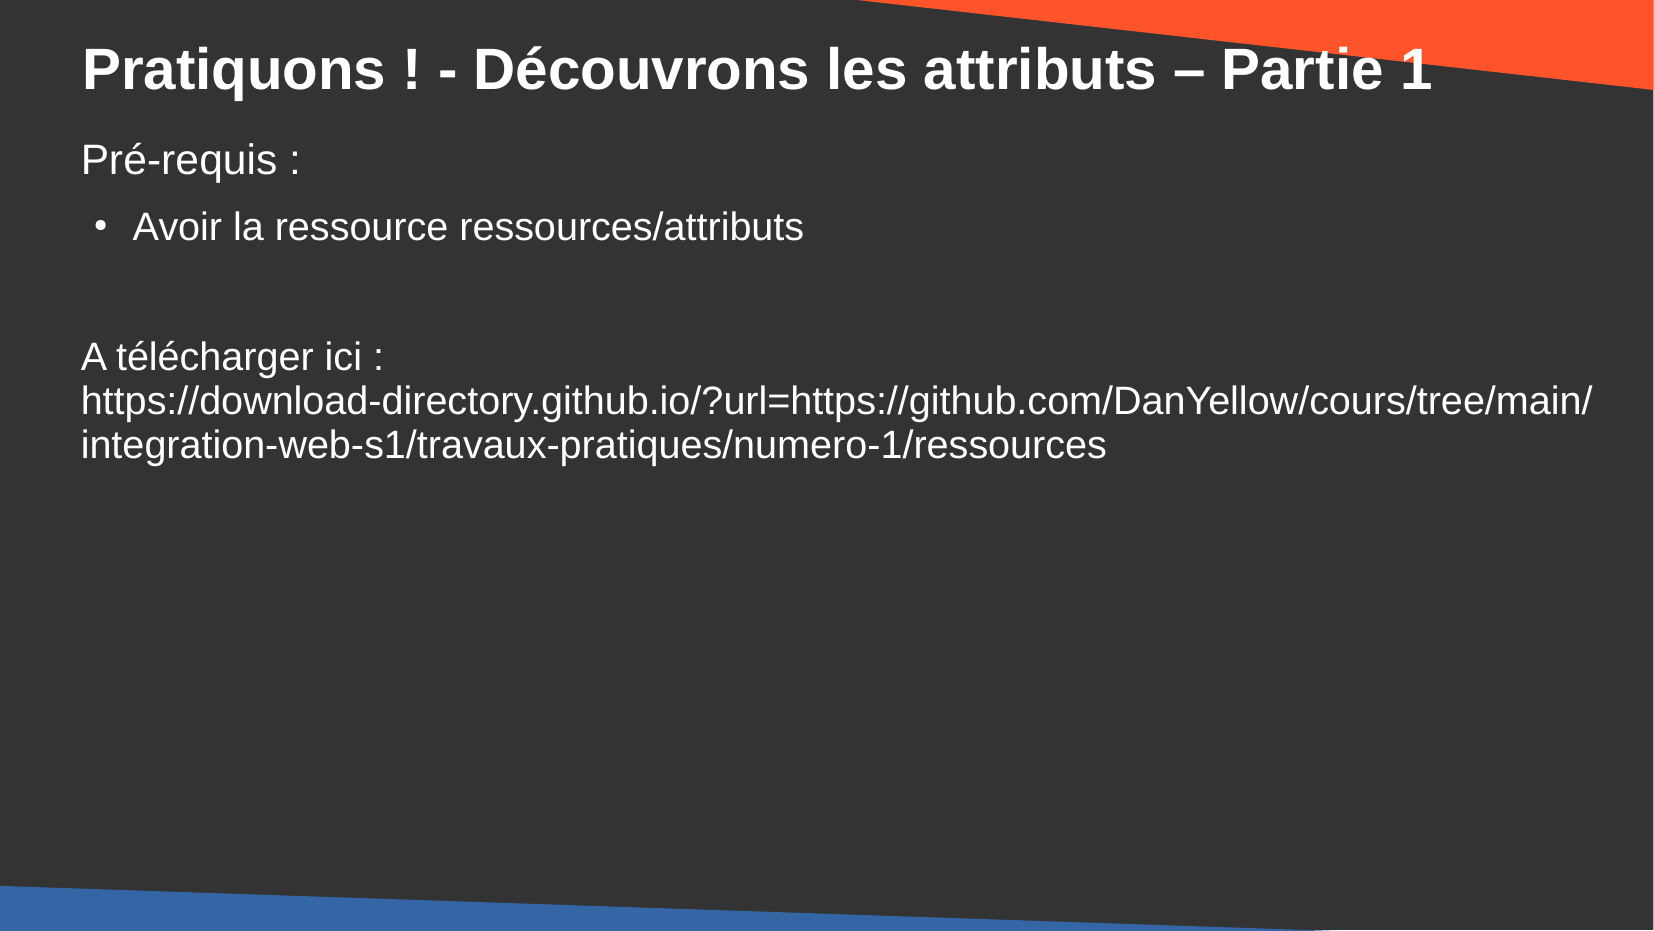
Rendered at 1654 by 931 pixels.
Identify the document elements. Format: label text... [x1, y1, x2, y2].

list Pré-requis : Avoir la ressource ressources/attributs A télécharger ici : https://download-directory.github.io/?url=https://github.com/DanYellow/cours/tree/main/integration-web-s1/travaux-pratiques/numero-1/ressources [80, 135, 1620, 473]
text_box [0, 885, 1337, 931]
text_box [857, 0, 1654, 90]
title Pratiquons ! - Découvrons les attributs – Partie 1 [82, 37, 1571, 114]
